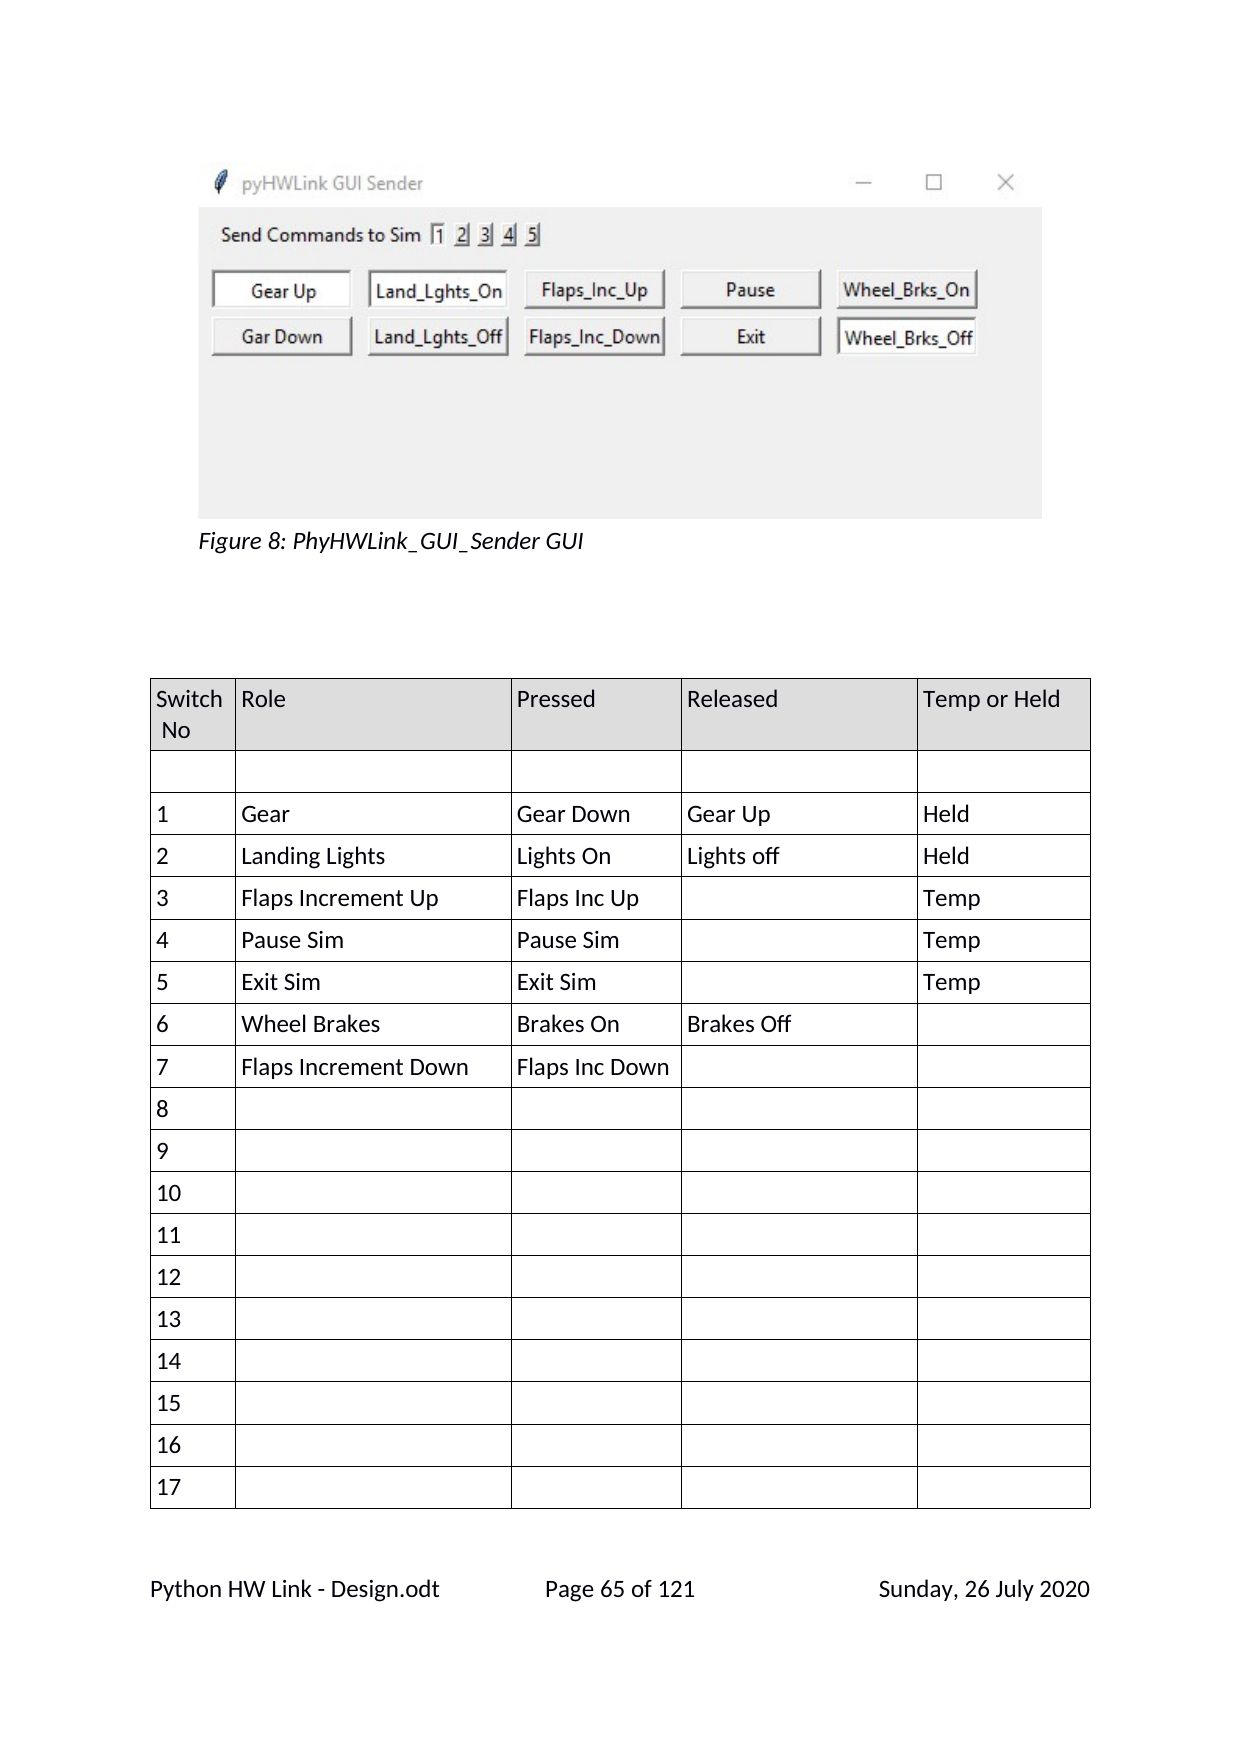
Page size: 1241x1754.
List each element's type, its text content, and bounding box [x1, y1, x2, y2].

table_cell [918, 1046, 1090, 1087]
table_cell [236, 1382, 511, 1423]
table_cell [682, 1130, 917, 1171]
table_cell [918, 1004, 1090, 1045]
table_cell [236, 1172, 511, 1213]
table_cell [512, 1172, 681, 1213]
table_header Role [236, 679, 511, 750]
table_cell [918, 1382, 1090, 1423]
table_cell [682, 1088, 917, 1129]
table_cell Brakes On [512, 1004, 681, 1045]
table_cell 15 [151, 1382, 235, 1423]
table_cell Lights On [512, 835, 681, 876]
table_cell [682, 751, 917, 792]
table_cell 5 [151, 962, 235, 1003]
table_cell Exit Sim [512, 962, 681, 1003]
table_cell Exit Sim [236, 962, 511, 1003]
table_cell Gear Up [682, 793, 917, 834]
table_cell 10 [151, 1172, 235, 1213]
table_cell Held [918, 793, 1090, 834]
table_cell 6 [151, 1004, 235, 1045]
table_cell Temp [918, 877, 1090, 918]
table_cell [918, 1256, 1090, 1297]
table_cell [682, 1382, 917, 1423]
table_cell Held [918, 835, 1090, 876]
table_cell Lights off [682, 835, 917, 876]
table_cell 17 [151, 1467, 235, 1508]
text Figure 8: PhyHWLink_GUI_Sender GUI [198, 519, 1042, 556]
table_cell 4 [151, 920, 235, 961]
table_cell [682, 1425, 917, 1466]
table_cell [512, 1382, 681, 1423]
table_cell [682, 1298, 917, 1339]
table_cell [918, 1467, 1090, 1508]
table_cell [512, 1214, 681, 1255]
table_cell [682, 877, 917, 918]
table_cell [236, 1214, 511, 1255]
table_cell Flaps Increment Down [236, 1046, 511, 1087]
table_cell Temp [918, 920, 1090, 961]
table_cell [236, 1256, 511, 1297]
table_cell [918, 1340, 1090, 1381]
table_cell [151, 751, 235, 792]
table_cell [918, 1298, 1090, 1339]
table_cell [512, 1130, 681, 1171]
table_header Temp or Held [918, 679, 1090, 750]
table_cell [682, 1172, 917, 1213]
table_cell 12 [151, 1256, 235, 1297]
table_cell [918, 1130, 1090, 1171]
table_cell 11 [151, 1214, 235, 1255]
table_cell [682, 1256, 917, 1297]
table_cell [918, 1214, 1090, 1255]
table_cell [682, 920, 917, 961]
table_cell [236, 1340, 511, 1381]
table_cell [236, 1425, 511, 1466]
table_cell Gear [236, 793, 511, 834]
table_cell Pause Sim [236, 920, 511, 961]
table_cell Brakes Off [682, 1004, 917, 1045]
table_cell [682, 1467, 917, 1508]
table_header Pressed [512, 679, 681, 750]
table_header Switch No [151, 679, 235, 750]
table_cell Gear Down [512, 793, 681, 834]
table_cell 16 [151, 1425, 235, 1466]
table_cell Landing Lights [236, 835, 511, 876]
table_cell [512, 1298, 681, 1339]
table_cell [918, 1425, 1090, 1466]
table_cell [918, 1088, 1090, 1129]
table_cell [512, 1340, 681, 1381]
table_cell Flaps Increment Up [236, 877, 511, 918]
table_cell [682, 1046, 917, 1087]
table_cell Wheel Brakes [236, 1004, 511, 1045]
table_cell 8 [151, 1088, 235, 1129]
table_cell Pause Sim [512, 920, 681, 961]
table_cell [682, 1214, 917, 1255]
picture [198, 162, 1042, 519]
table_cell Temp [918, 962, 1090, 1003]
table_cell [512, 1467, 681, 1508]
table_cell [236, 751, 511, 792]
table_cell 13 [151, 1298, 235, 1339]
table_cell [682, 1340, 917, 1381]
table_cell Flaps Inc Up [512, 877, 681, 918]
table_header Released [682, 679, 917, 750]
table_cell 3 [151, 877, 235, 918]
table_cell 14 [151, 1340, 235, 1381]
table_cell [918, 751, 1090, 792]
table_cell Flaps Inc Down [512, 1046, 681, 1087]
table_cell [918, 1172, 1090, 1213]
table_cell 2 [151, 835, 235, 876]
table_cell 1 [151, 793, 235, 834]
table_cell [236, 1298, 511, 1339]
table_cell [512, 1088, 681, 1129]
table_cell [682, 962, 917, 1003]
table_cell [512, 1425, 681, 1466]
table_cell 9 [151, 1130, 235, 1171]
table_cell [512, 1256, 681, 1297]
table_cell [236, 1130, 511, 1171]
table_cell [512, 751, 681, 792]
table_cell [236, 1467, 511, 1508]
table_cell 7 [151, 1046, 235, 1087]
table_cell [236, 1088, 511, 1129]
